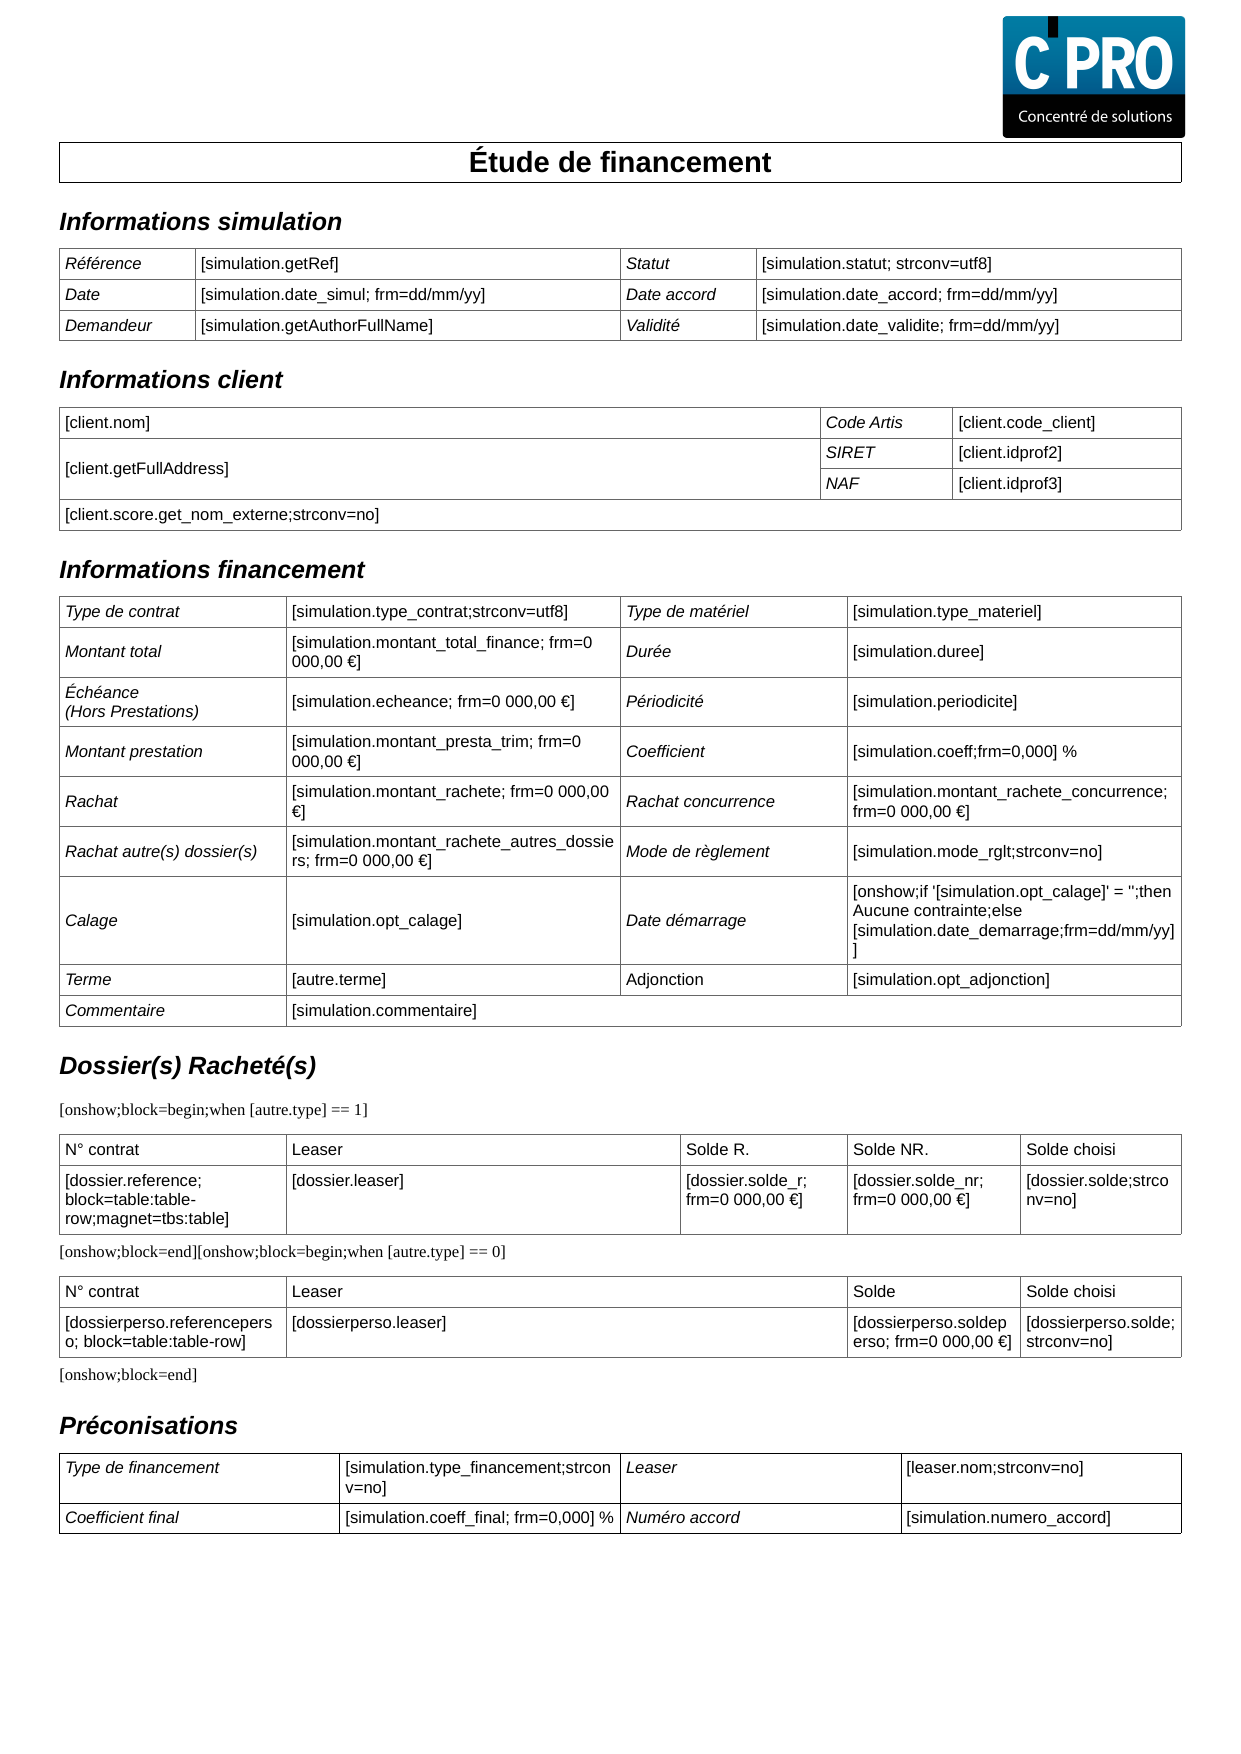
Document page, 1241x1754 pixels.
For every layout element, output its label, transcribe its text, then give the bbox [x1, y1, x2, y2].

table_header [simulation.getRef] [196, 249, 620, 279]
table_header Code Artis [821, 408, 952, 437]
picture [1049, 16, 1057, 36]
table_cell [simulation.montant_total_finance; frm=0 000,00 €] [287, 628, 620, 677]
table_cell [dossier.solde_r; frm=0 000,00 €] [681, 1166, 847, 1234]
table_cell Date [60, 280, 195, 309]
table_cell [simulation.montant_rachete_concurrence; frm=0 000,00 €] [848, 777, 1181, 826]
table_header [leaser.nom;strconv=no] [902, 1454, 1181, 1502]
table_cell Coefficient final [60, 1504, 339, 1533]
picture [1002, 37, 1186, 138]
table_cell [simulation.echeance; frm=0 000,00 €] [287, 678, 620, 726]
table_cell Commentaire [60, 996, 286, 1026]
table_header [simulation.type_contrat;strconv=utf8] [287, 597, 620, 627]
subtitle Informations client [59, 365, 1181, 394]
table_cell Date démarrage [621, 877, 847, 964]
table_cell SIRET [821, 439, 952, 468]
table_header [client.code_client] [953, 408, 1181, 437]
table_cell [dossierperso.solde;strconv=no] [1021, 1308, 1181, 1357]
table_header Leaser [287, 1277, 847, 1307]
table_header [simulation.statut; strconv=utf8] [757, 249, 1181, 279]
table_header [simulation.type_materiel] [848, 597, 1181, 627]
table_cell [dossier.solde_nr; frm=0 000,00 €] [848, 1166, 1020, 1234]
subtitle Informations financement [59, 555, 1181, 583]
subtitle Informations simulation [59, 207, 1181, 236]
table_cell [simulation.duree] [848, 628, 1181, 677]
table_cell [simulation.date_validite; frm=dd/mm/yy] [757, 311, 1181, 340]
table_cell Numéro accord [621, 1504, 901, 1533]
table_cell [simulation.coeff_final; frm=0,000] % [340, 1504, 620, 1533]
table_header Solde [848, 1277, 1020, 1307]
table_cell [simulation.date_accord; frm=dd/mm/yy] [757, 280, 1181, 309]
table_header Type de matériel [621, 597, 847, 627]
table_cell [dossier.solde;strconv=no] [1021, 1166, 1181, 1234]
table_cell [client.score.get_nom_externe;strconv=no] [60, 500, 1181, 529]
table_cell NAF [821, 469, 952, 499]
table_cell [client.idprof2] [953, 439, 1181, 468]
table_cell Terme [60, 965, 286, 995]
table_header Type de contrat [60, 597, 286, 627]
table_cell [simulation.commentaire] [287, 996, 1181, 1026]
table_cell [simulation.opt_adjonction] [848, 965, 1181, 995]
table_cell [simulation.opt_calage] [287, 877, 620, 964]
table_cell [simulation.getAuthorFullName] [196, 311, 620, 340]
table_cell Mode de règlement [621, 827, 847, 876]
table_cell [simulation.date_simul; frm=dd/mm/yy] [196, 280, 620, 309]
table_header Statut [621, 249, 756, 279]
table_cell Rachat [60, 777, 286, 826]
table_header N° contrat [60, 1135, 286, 1165]
table_cell [autre.terme] [287, 965, 620, 995]
table_cell [dossier.reference; block=table:table-row;magnet=tbs:table] [60, 1166, 286, 1234]
table_header Type de financement [60, 1454, 339, 1502]
subtitle Étude de financement [60, 143, 1181, 182]
table_header N° contrat [60, 1277, 286, 1307]
table_header Solde R. [681, 1135, 847, 1165]
table_cell Montant prestation [60, 727, 286, 776]
table_cell Rachat autre(s) dossier(s) [60, 827, 286, 876]
table_cell [client.idprof3] [953, 469, 1181, 499]
table_cell [simulation.periodicite] [848, 678, 1181, 726]
table_cell [dossierperso.referenceperso; block=table:table-row] [60, 1308, 286, 1357]
table_cell Calage [60, 877, 286, 964]
table_header [client.nom] [60, 408, 820, 437]
table_cell [simulation.mode_rglt;strconv=no] [848, 827, 1181, 876]
table_cell Montant total [60, 628, 286, 677]
table_cell [dossier.leaser] [287, 1166, 680, 1234]
table_cell [simulation.montant_rachete_autres_dossiers; frm=0 000,00 €] [287, 827, 620, 876]
table_cell [client.getFullAddress] [60, 439, 820, 499]
table_cell [simulation.montant_presta_trim; frm=0 000,00 €] [287, 727, 620, 776]
table_cell Rachat concurrence [621, 777, 847, 826]
table_header [simulation.type_financement;strconv=no] [340, 1454, 620, 1502]
table_cell Date accord [621, 280, 756, 309]
table_header Leaser [621, 1454, 901, 1502]
table_cell [simulation.montant_rachete; frm=0 000,00 €] [287, 777, 620, 826]
subtitle Préconisations [59, 1411, 1181, 1440]
table_header Référence [60, 249, 195, 279]
table_cell Échéance (Hors Prestations) [60, 678, 286, 726]
table_cell [simulation.coeff;frm=0,000] % [848, 727, 1181, 776]
text [onshow;block=end][onshow;block=begin;when [autre.type] == 0] [59, 1235, 1181, 1263]
table_header Leaser [287, 1135, 680, 1165]
table_cell Adjonction [621, 965, 847, 995]
text [onshow;block=end] [59, 1358, 1181, 1386]
table_header Solde choisi [1021, 1135, 1181, 1165]
table_cell Validité [621, 311, 756, 340]
table_cell Coefficient [621, 727, 847, 776]
table_cell Durée [621, 628, 847, 677]
table_cell Périodicité [621, 678, 847, 726]
table_cell [dossierperso.soldeperso; frm=0 000,00 €] [848, 1308, 1020, 1357]
table_header Solde choisi [1021, 1277, 1181, 1307]
table_cell Demandeur [60, 311, 195, 340]
table_cell [simulation.numero_accord] [902, 1504, 1181, 1533]
text [onshow;block=begin;when [autre.type] == 1] [59, 1092, 1181, 1122]
table_header Solde NR. [848, 1135, 1020, 1165]
table_cell [onshow;if '[simulation.opt_calage]' = '';then Aucune contrainte;else [simulation.date_demarrage;frm=dd/mm/yy]] [848, 877, 1181, 964]
table_cell [dossierperso.leaser] [287, 1308, 847, 1357]
subtitle Dossier(s) Racheté(s) [59, 1051, 1181, 1080]
